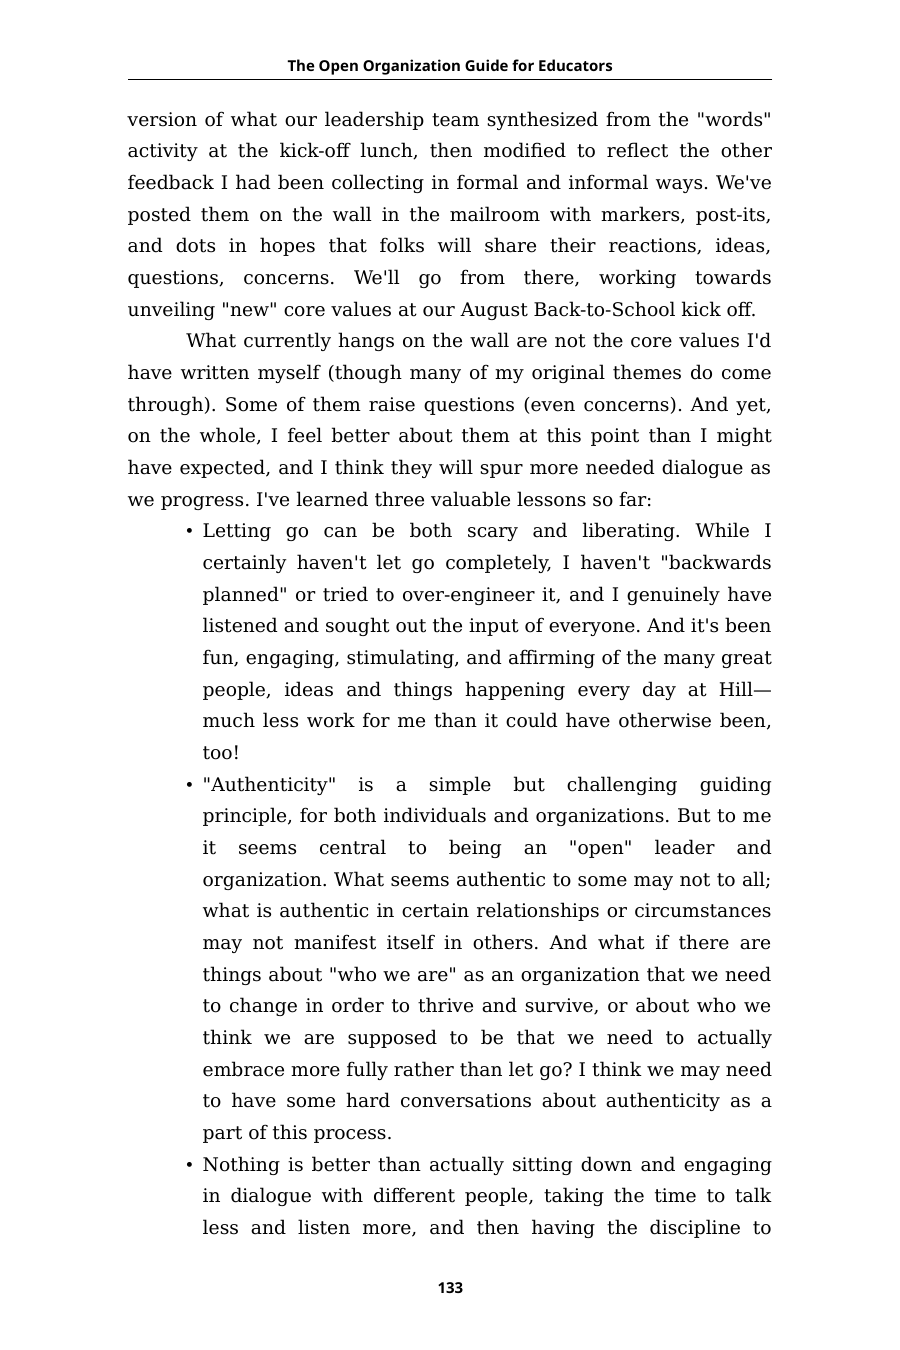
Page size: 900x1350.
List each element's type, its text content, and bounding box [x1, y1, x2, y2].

list Nothing is better than actually sitting down and engaging in dialogue with different people, taking the time to talk less and listen more, and then having the discipline to [186, 1154, 772, 1239]
text version of what our leadership team synthesized from the "words" activity at the kick-off lunch, then modified to reflect the other feedback I had been collecting in formal and informal ways. We've posted them on the wall in the mailroom with markers, post-its, and dots in hopes that folks will share their reactions, ideas, questions, concerns. We'll go from there, working towards unveiling "new" core values at our August Back-to-School kick off. [127, 109, 772, 321]
list Letting go can be both scary and liberating. While I certainly haven't let go completely, I haven't "backwards planned" or tried to over-engineer it, and I genuinely have listened and sought out the input of everyone. And it's been fun, engaging, stimulating, and affirming of the many great people, ideas and things happening every day at Hill—much less work for me than it could have otherwise been, too! [186, 520, 772, 764]
list "Authenticity" is a simple but challenging guiding principle, for both individuals and organizations. But to me it seems central to being an "open" leader and organization. What seems authentic to some may not to all; what is authentic in certain relationships or circumstances may not manifest itself in others. And what if there are things about "who we are" as an organization that we need to change in order to thrive and survive, or about who we think we are supposed to be that we need to actually embrace more fully rather than let go? I think we may need to have some hard conversations about authenticity as a part of this process. [186, 774, 772, 1144]
text What currently hangs on the wall are not the core values I'd have written myself (though many of my original themes do come through). Some of them raise questions (even concerns). And yet, on the whole, I feel better about them at this point than I might have expected, and I think they will spur more needed dialogue as we progress. I've learned three valuable lessons so far: [127, 330, 772, 511]
